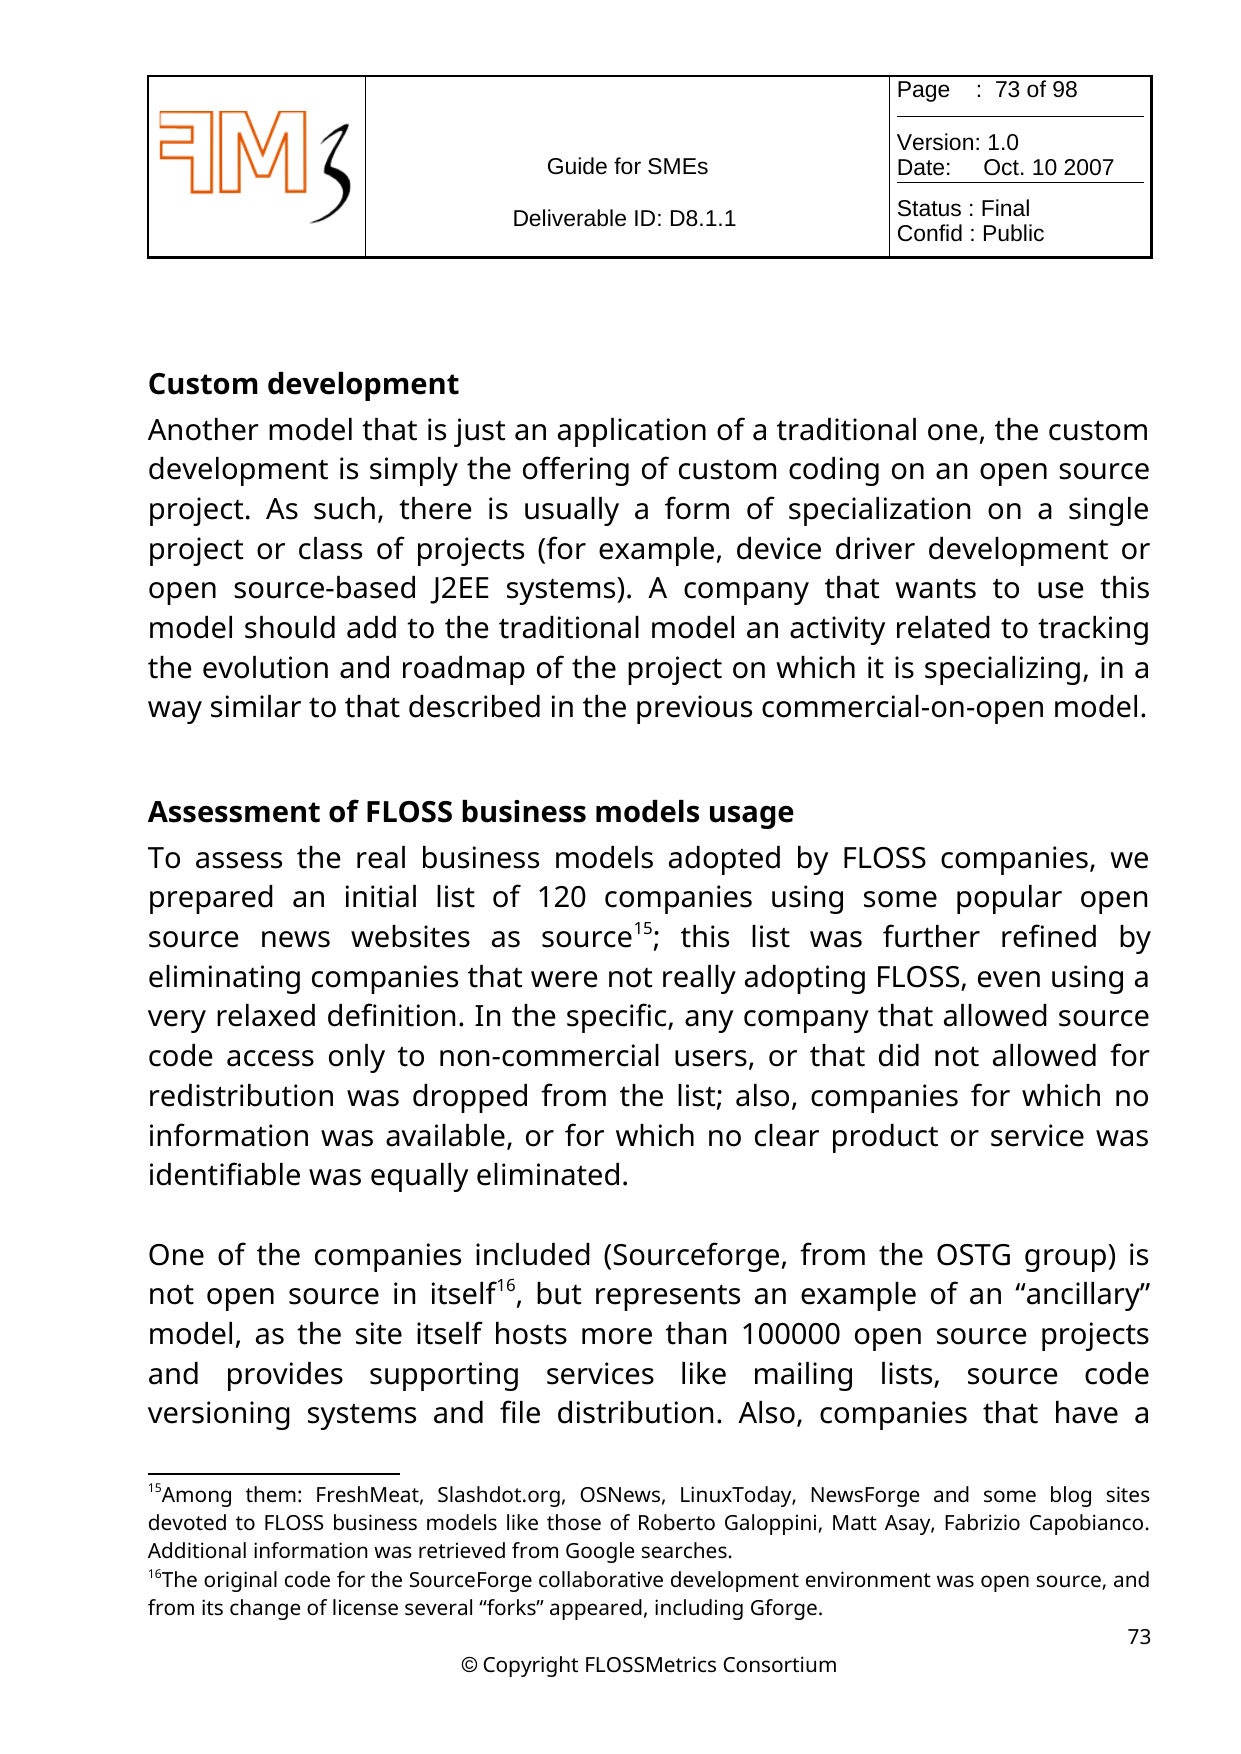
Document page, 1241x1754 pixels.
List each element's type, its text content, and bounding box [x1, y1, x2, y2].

subtitle Assessment of FLOSS business models usage [148, 791, 1151, 831]
text To assess the real business models adopted by FLOSS companies, we prepared an initial list of 120 companies using some popular open source news websites as source; this list was further refined by eliminating companies that were not really adopting FLOSS, even using a very relaxed definition. In the specific, any company that allowed source code access only to non-commercial users, or that did not allowed for redistribution was dropped from the list; also, companies for which no information was available, or for which no clear product or service was identifiable was equally eliminated. [148, 837, 1151, 1194]
text Among them: FreshMeat, Slashdot.org, OSNews, LinuxToday, NewsForge and some blog sites devoted to FLOSS business models like those of Roberto Galoppini, Matt Asay, Fabrizio Capobianco. Additional information was retrieved from Google searches. [148, 1480, 1151, 1565]
subtitle Custom development [148, 363, 1151, 403]
picture [159, 111, 351, 224]
text The original code for the SourceForge collaborative development environment was open source, and from its change of license several “forks” appeared, including Gforge. [148, 1565, 1151, 1622]
text One of the companies included (Sourceforge, from the OSTG group) is not open source in itself, but represents an example of an “ancillary” model, as the site itself hosts more than 100000 open source projects and provides supporting services like mailing lists, source code versioning systems and file distribution. Also, companies that have a [148, 1234, 1151, 1432]
text Another model that is just an application of a traditional one, the custom development is simply the offering of custom coding on an open source project. As such, there is usually a form of specialization on a single project or class of projects (for example, device driver development or open source-based J2EE systems). A company that wants to use this model should add to the traditional model an activity related to tracking the evolution and roadmap of the project on which it is specializing, in a way similar to that described in the previous commercial-on-open model. [148, 409, 1151, 726]
